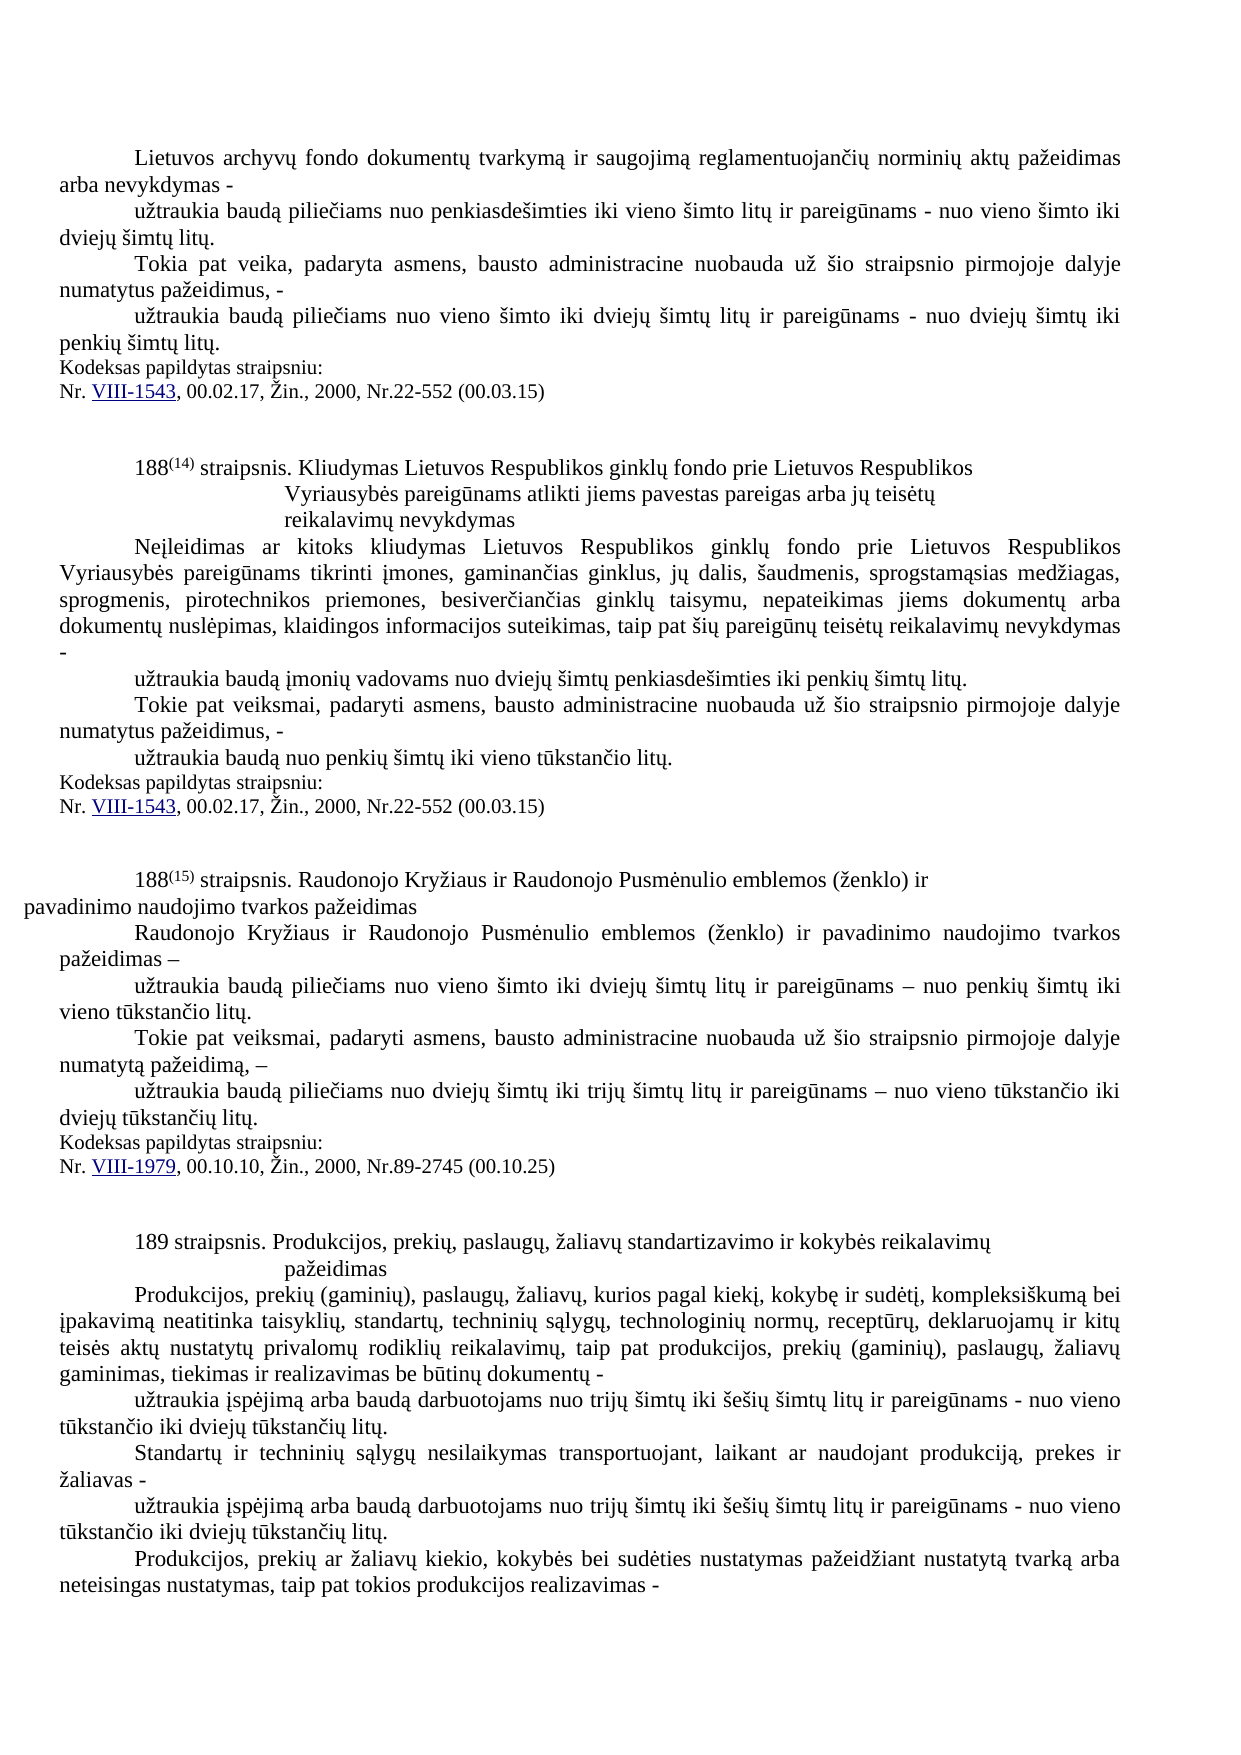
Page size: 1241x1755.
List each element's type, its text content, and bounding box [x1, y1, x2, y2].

text Tokia pat veika, padaryta asmens, bausto administracine nuobauda už šio straipsnio pirmojoje dalyje numatytus pažeidimus, - [59, 250, 1122, 303]
text Tokie pat veiksmai, padaryti asmens, bausto administracine nuobauda už šio straipsnio pirmojoje dalyje numatytus pažeidimus, - [59, 691, 1122, 744]
text Lietuvos archyvų fondo dokumentų tvarkymą ir saugojimą reglamentuojančių norminių aktų pažeidimas arba nevykdymas - [59, 144, 1122, 197]
text Standartų ir techninių sąlygų nesilaikymas transportuojant, laikant ar naudojant produkciją, prekes ir žaliavas - [59, 1439, 1122, 1492]
text Neįleidimas ar kitoks kliudymas Lietuvos Respublikos ginklų fondo prie Lietuvos Respublikos Vyriausybės pareigūnams tikrinti įmones, gaminančias ginklus, jų dalis, šaudmenis, sprogstamąsias medžiagas, sprogmenis, pirotechnikos priemones, besiverčiančias ginklų taisymu, nepateikimas jiems dokumentų arba dokumentų nuslėpimas, klaidingos informacijos suteikimas, taip pat šių pareigūnų teisėtų reikalavimų nevykdymas - [59, 533, 1122, 665]
text 188(15) straipsnis. Raudonojo Kryžiaus ir Raudonojo Pusmėnulio emblemos (ženklo) ir [134, 866, 1122, 893]
text Kodeksas papildytas straipsniu: [59, 355, 1122, 379]
text užtraukia baudą piliečiams nuo vieno šimto iki dviejų šimtų litų ir pareigūnams – nuo penkių šimtų iki vieno tūkstančio litų. [59, 972, 1122, 1024]
text užtraukia įspėjimą arba baudą darbuotojams nuo trijų šimtų iki šešių šimtų litų ir pareigūnams - nuo vieno tūkstančio iki dviejų tūkstančių litų. [59, 1492, 1122, 1545]
text Nr. VIII-1543, 00.02.17, Žin., 2000, Nr.22-552 (00.03.15) [59, 379, 1122, 403]
text Vyriausybės pareigūnams atlikti jiems pavestas pareigas arba jų teisėtų [284, 480, 1122, 507]
text Tokie pat veiksmai, padaryti asmens, bausto administracine nuobauda už šio straipsnio pirmojoje dalyje numatytą pažeidimą, – [59, 1024, 1122, 1077]
text 189 straipsnis. Produkcijos, prekių, paslaugų, žaliavų standartizavimo ir kokybės reikalavimų [134, 1228, 1122, 1255]
text pažeidimas [284, 1255, 1122, 1281]
text Raudonojo Kryžiaus ir Raudonojo Pusmėnulio emblemos (ženklo) ir pavadinimo naudojimo tvarkos pažeidimas – [59, 919, 1122, 972]
text Nr. VIII-1979, 00.10.10, Žin., 2000, Nr.89-2745 (00.10.25) [59, 1154, 1122, 1178]
text užtraukia baudą piliečiams nuo vieno šimto iki dviejų šimtų litų ir pareigūnams - nuo dviejų šimtų iki penkių šimtų litų. [59, 303, 1122, 355]
text 188(14) straipsnis. Kliudymas Lietuvos Respublikos ginklų fondo prie Lietuvos Respublikos [134, 454, 1122, 480]
text Produkcijos, prekių (gaminių), paslaugų, žaliavų, kurios pagal kiekį, kokybę ir sudėtį, kompleksiškumą bei įpakavimą neatitinka taisyklių, standartų, techninių sąlygų, technologinių normų, receptūrų, deklaruojamų ir kitų teisės aktų nustatytų privalomų rodiklių reikalavimų, taip pat produkcijos, prekių (gaminių), paslaugų, žaliavų gaminimas, tiekimas ir realizavimas be būtinų dokumentų - [59, 1281, 1122, 1387]
text Nr. VIII-1543, 00.02.17, Žin., 2000, Nr.22-552 (00.03.15) [59, 794, 1122, 818]
text Kodeksas papildytas straipsniu: [59, 770, 1122, 794]
text reikalavimų nevykdymas [284, 507, 1122, 533]
text užtraukia baudą piliečiams nuo penkiasdešimties iki vieno šimto litų ir pareigūnams - nuo vieno šimto iki dviejų šimtų litų. [59, 197, 1122, 250]
text užtraukia įspėjimą arba baudą darbuotojams nuo trijų šimtų iki šešių šimtų litų ir pareigūnams - nuo vieno tūkstančio iki dviejų tūkstančių litų. [59, 1387, 1122, 1439]
text pavadinimo naudojimo tvarkos pažeidimas [23, 893, 1122, 919]
text užtraukia baudą įmonių vadovams nuo dviejų šimtų penkiasdešimties iki penkių šimtų litų. [59, 665, 1122, 691]
text užtraukia baudą piliečiams nuo dviejų šimtų iki trijų šimtų litų ir pareigūnams – nuo vieno tūkstančio iki dviejų tūkstančių litų. [59, 1077, 1122, 1130]
text Kodeksas papildytas straipsniu: [59, 1130, 1122, 1154]
text Produkcijos, prekių ar žaliavų kiekio, kokybės bei sudėties nustatymas pažeidžiant nustatytą tvarką arba neteisingas nustatymas, taip pat tokios produkcijos realizavimas - [59, 1545, 1122, 1597]
text užtraukia baudą nuo penkių šimtų iki vieno tūkstančio litų. [59, 744, 1122, 770]
